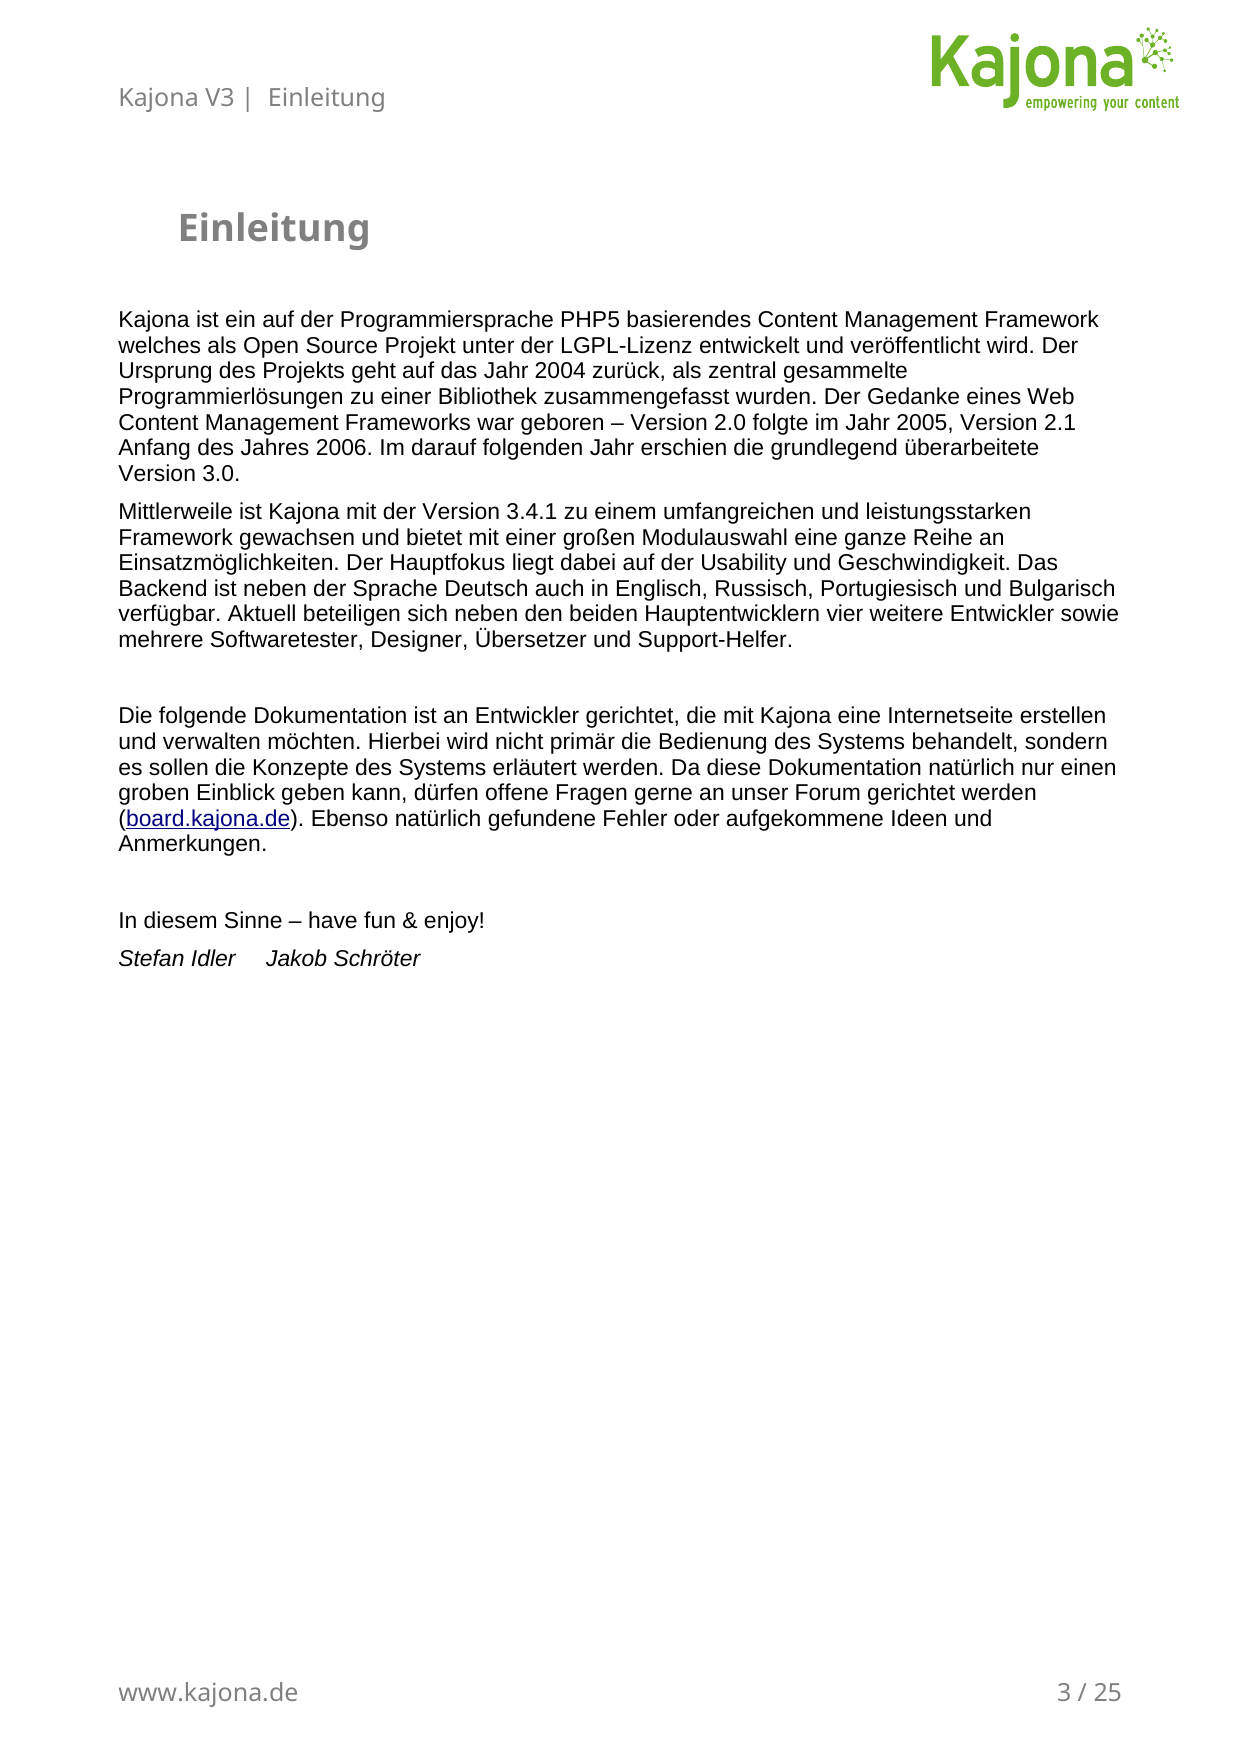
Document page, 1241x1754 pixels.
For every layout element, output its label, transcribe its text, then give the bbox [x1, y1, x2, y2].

text Die folgende Dokumentation ist an Entwickler gerichtet, die mit Kajona eine Internetseite erstellen und verwalten möchten. Hierbei wird nicht primär die Bedienung des Systems behandelt, sondern es sollen die Konzepte des Systems erläutert werden. Da diese Dokumentation natürlich nur einen groben Einblick geben kann, dürfen offene Fragen gerne an unser Forum gerichtet werden (board.kajona.de). Ebenso natürlich gefundene Fehler oder aufgekommene Ideen und Anmerkungen. [118, 703, 1122, 857]
text Mittlerweile ist Kajona mit der Version 3.4.1 zu einem umfangreichen und leistungsstarken Framework gewachsen und bietet mit einer großen Modulauswahl eine ganze Reihe an Einsatzmöglichkeiten. Der Hauptfokus liegt dabei auf der Usability und Geschwindigkeit. Das Backend ist neben der Sprache Deutsch auch in Englisch, Russisch, Portugiesisch und Bulgarisch verfügbar. Aktuell beteiligen sich neben den beiden Hauptentwicklern vier weitere Entwickler sowie mehrere Softwaretester, Designer, Übersetzer und Support-Helfer. [118, 499, 1122, 652]
text Stefan Idler Jakob Schröter [118, 946, 1122, 971]
text In diesem Sinne – have fun & enjoy! [118, 907, 1122, 933]
subtitle Einleitung [118, 201, 1122, 253]
text Kajona ist ein auf der Programmiersprache PHP5 basierendes Content Management Framework welches als Open Source Projekt unter der LGPL-Lizenz entwickelt und veröffentlicht wird. Der Ursprung des Projekts geht auf das Jahr 2004 zurück, als zentral gesammelte Programmierlösungen zu einer Bibliothek zusammengefasst wurden. Der Gedanke eines Web Content Management Frameworks war geboren – Version 2.0 folgte im Jahr 2005, Version 2.1 Anfang des Jahres 2006. Im darauf folgenden Jahr erschien die grundlegend überarbeitete Version 3.0. [118, 307, 1122, 486]
